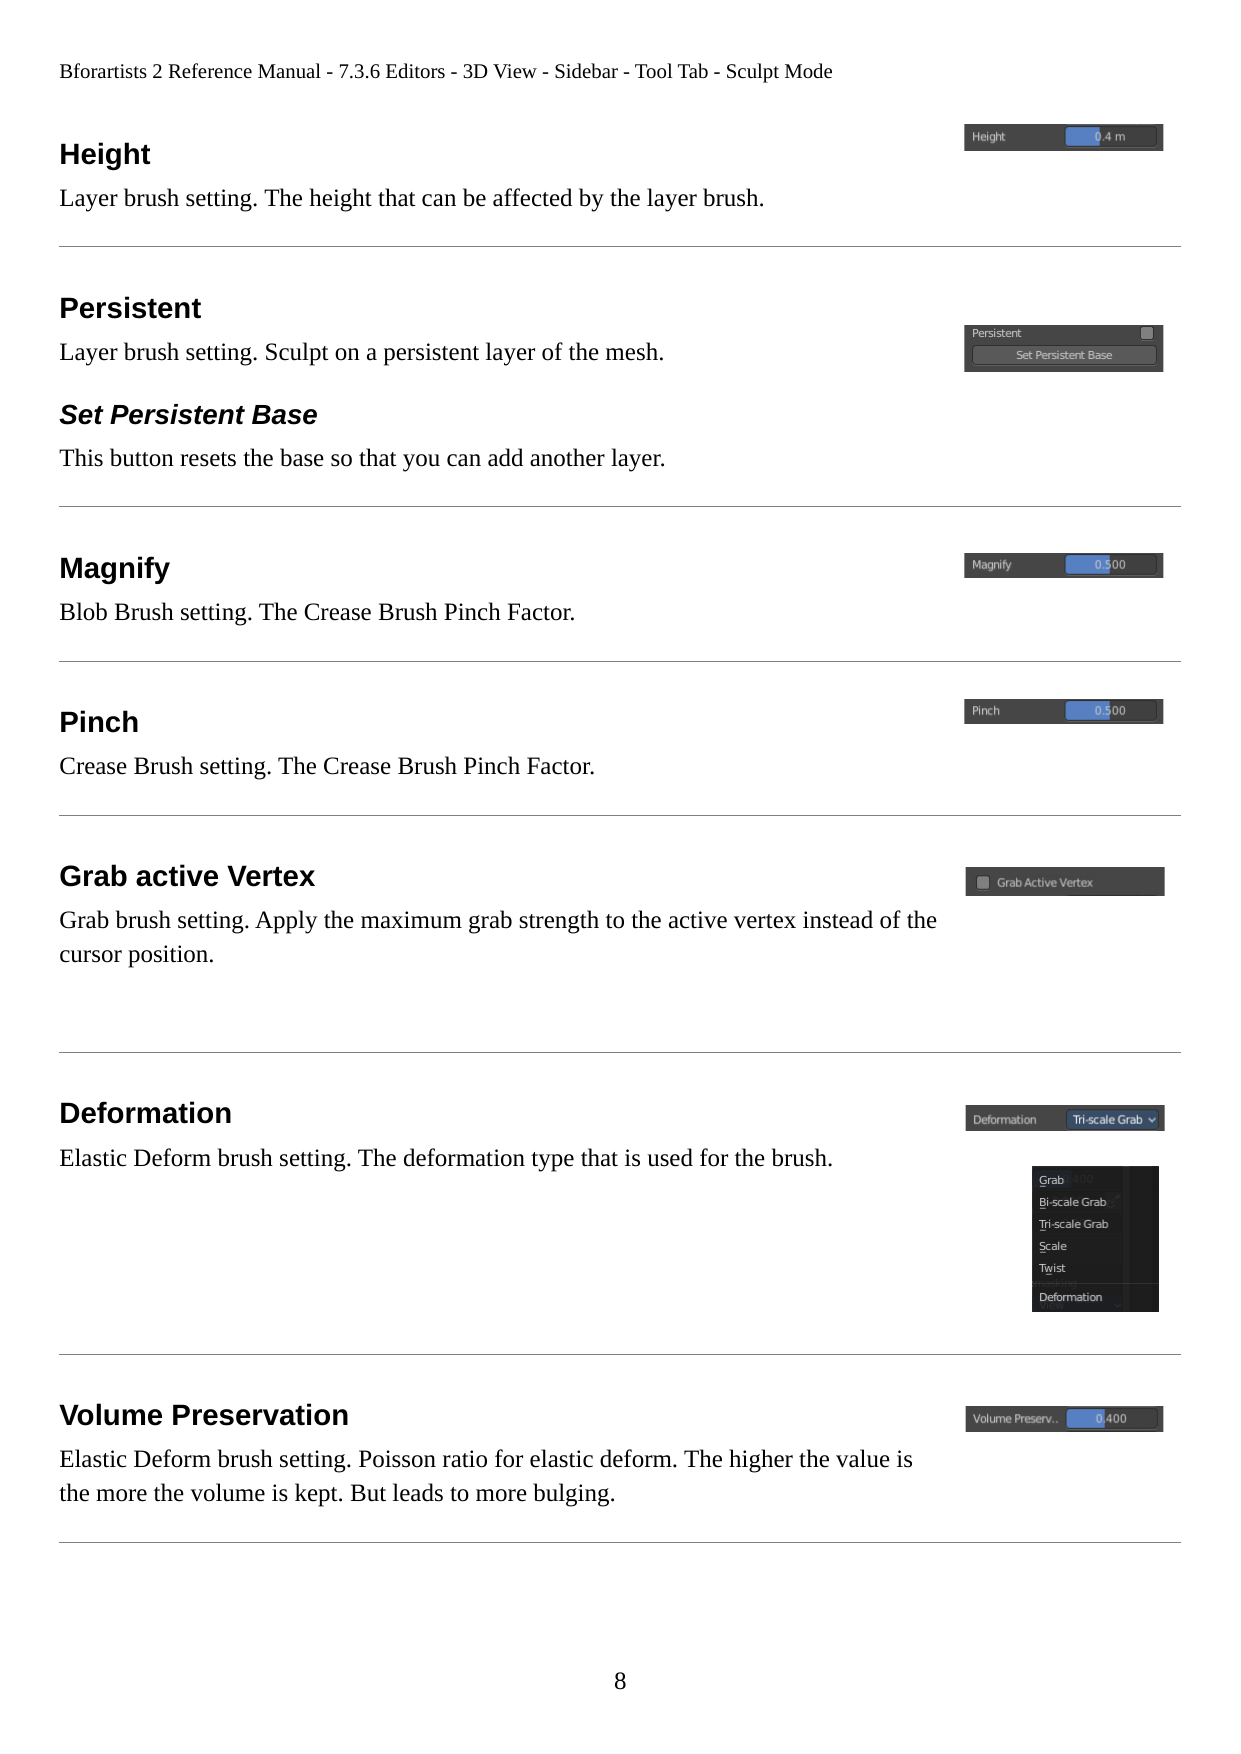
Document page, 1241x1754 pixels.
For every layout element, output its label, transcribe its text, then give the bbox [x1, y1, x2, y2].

text Elastic Deform brush setting. Poisson ratio for elastic deform. The higher the value is the more the volume is kept. But leads to more bulging. [59, 1444, 1181, 1507]
picture [965, 867, 1165, 896]
picture [1032, 1166, 1159, 1312]
text Layer brush setting. Sculpt on a persistent layer of the mesh. [59, 337, 964, 366]
subtitle Pinch [59, 705, 1181, 738]
picture [965, 1105, 1165, 1131]
text Elastic Deform brush setting. The deformation type that is used for the brush. [59, 1143, 1181, 1171]
subtitle Height [59, 137, 1181, 170]
text Blob Brush setting. The Crease Brush Pinch Factor. [59, 597, 1181, 626]
text Layer brush setting. The height that can be affected by the layer brush. [59, 183, 1181, 212]
subtitle Volume Preservation [59, 1398, 1181, 1431]
subtitle Persistent [59, 291, 1181, 324]
picture [964, 699, 1164, 724]
picture [964, 124, 1164, 151]
subtitle Grab active Vertex [59, 859, 1181, 893]
text Grab brush setting. Apply the maximum grab strength to the active vertex instead of the cursor position. [59, 905, 1181, 968]
picture [965, 1406, 1164, 1432]
text Crease Brush setting. The Crease Brush Pinch Factor. [59, 751, 1181, 780]
picture [964, 553, 1164, 578]
subtitle Deformation [59, 1096, 1181, 1130]
text This button resets the base so that you can add another layer. [59, 443, 1181, 472]
picture [964, 325, 1164, 372]
subtitle Magnify [59, 551, 1181, 584]
subtitle Set Persistent Base [59, 398, 1181, 430]
